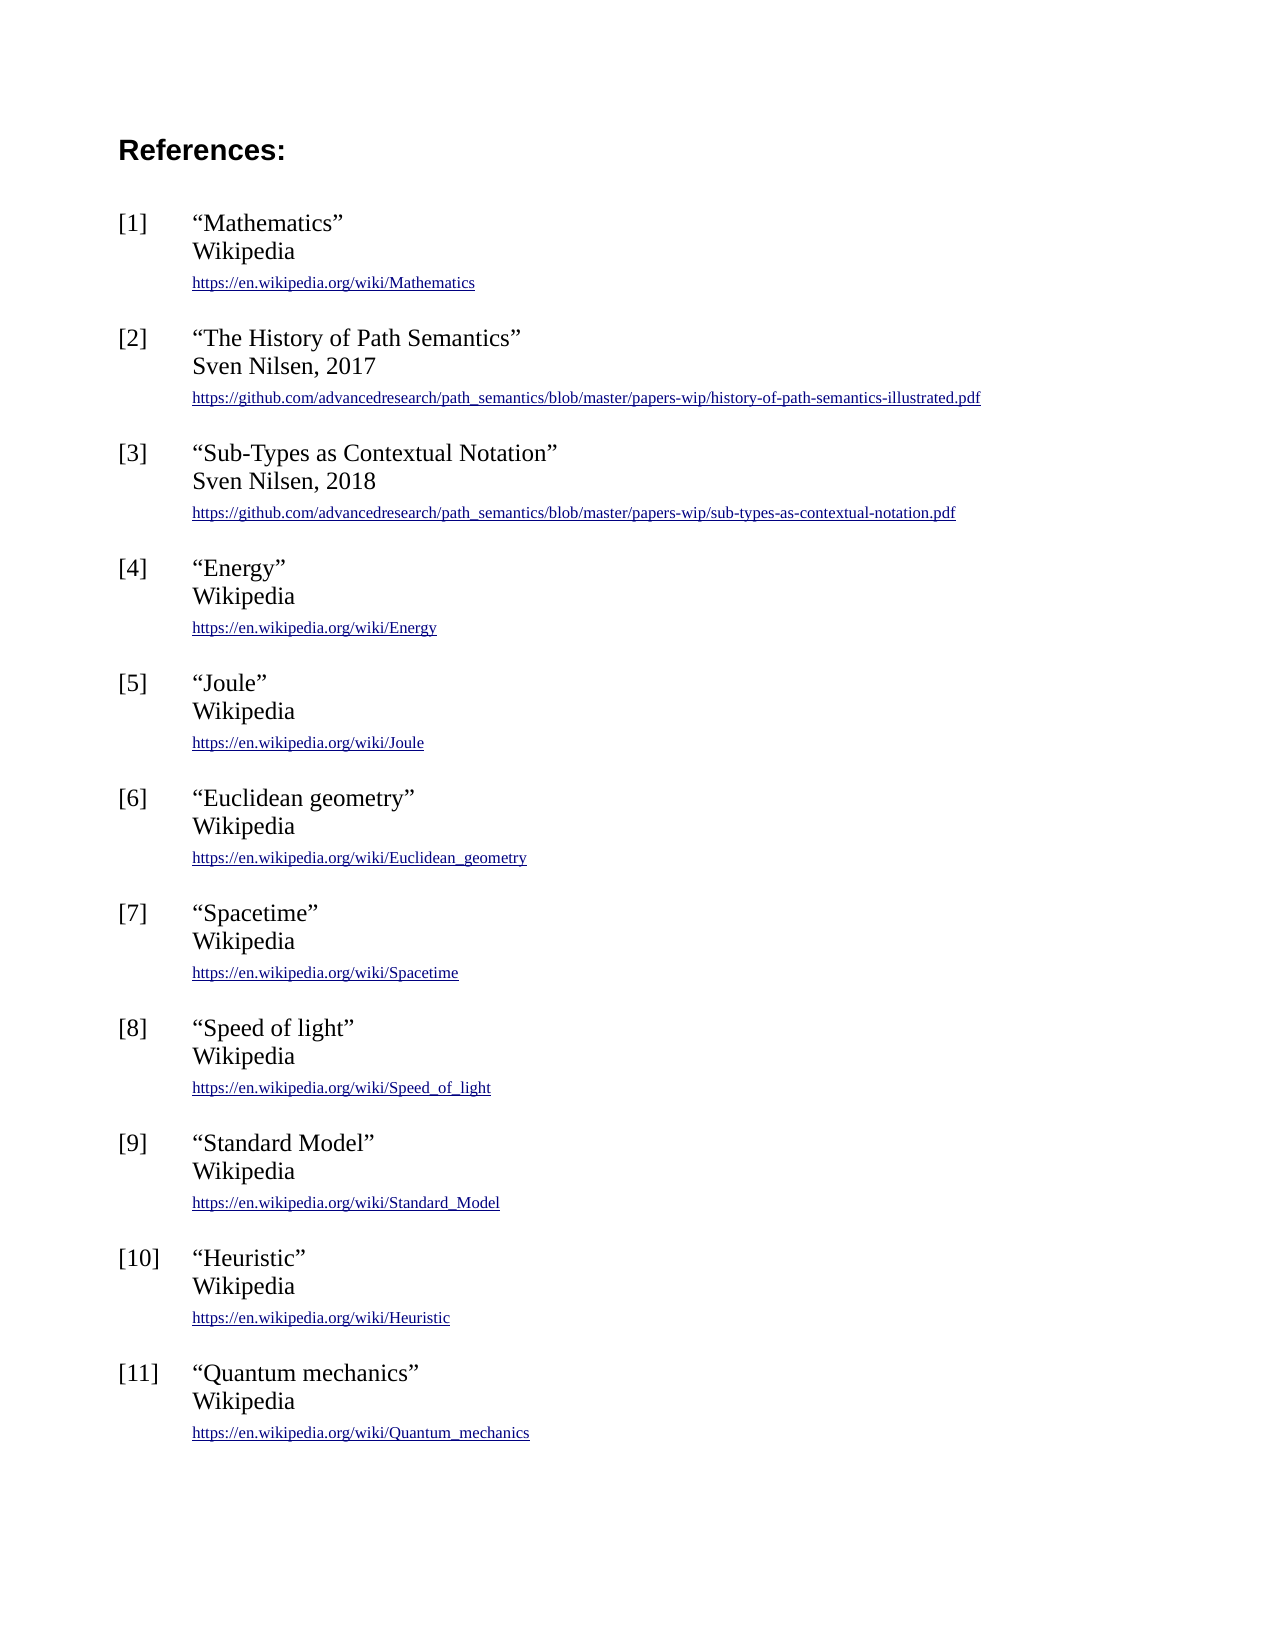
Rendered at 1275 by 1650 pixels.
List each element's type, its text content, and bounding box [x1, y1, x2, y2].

text [8] “Speed of light” [118, 1013, 1157, 1041]
text [1] “Mathematics” [118, 208, 1157, 236]
text https://github.com/advancedresearch/path_semantics/blob/master/papers-wip/sub-types-as-contextual-notation.pdf [118, 495, 1157, 524]
text [11] “Quantum mechanics” [118, 1358, 1157, 1386]
text [7] “Spacetime” [118, 898, 1157, 926]
text Sven Nilsen, 2017 [118, 351, 1157, 380]
text [3] “Sub-Types as Contextual Notation” [118, 438, 1157, 466]
text Wikipedia [118, 926, 1157, 955]
text https://en.wikipedia.org/wiki/Mathematics [118, 265, 1157, 294]
text [5] “Joule” [118, 668, 1157, 696]
text [4] “Energy” [118, 553, 1157, 581]
text [10] “Heuristic” [118, 1243, 1157, 1271]
text Wikipedia [118, 1156, 1157, 1185]
text https://en.wikipedia.org/wiki/Speed_of_light [118, 1070, 1157, 1099]
text Wikipedia [118, 1271, 1157, 1300]
text Wikipedia [118, 811, 1157, 840]
text [6] “Euclidean geometry” [118, 783, 1157, 811]
text https://en.wikipedia.org/wiki/Quantum_mechanics [118, 1415, 1157, 1444]
text https://en.wikipedia.org/wiki/Spacetime [118, 955, 1157, 984]
text Wikipedia [118, 236, 1157, 265]
text https://en.wikipedia.org/wiki/Standard_Model [118, 1185, 1157, 1214]
text Wikipedia [118, 1041, 1157, 1070]
text [2] “The History of Path Semantics” [118, 323, 1157, 351]
text Sven Nilsen, 2018 [118, 466, 1157, 495]
text https://github.com/advancedresearch/path_semantics/blob/master/papers-wip/history-of-path-semantics-illustrated.pdf [118, 380, 1157, 409]
text Wikipedia [118, 696, 1157, 725]
text Wikipedia [118, 581, 1157, 610]
text https://en.wikipedia.org/wiki/Heuristic [118, 1300, 1157, 1329]
subtitle References: [118, 133, 1157, 166]
text https://en.wikipedia.org/wiki/Energy [118, 610, 1157, 639]
text https://en.wikipedia.org/wiki/Euclidean_geometry [118, 840, 1157, 869]
text https://en.wikipedia.org/wiki/Joule [118, 725, 1157, 754]
text [9] “Standard Model” [118, 1128, 1157, 1156]
text Wikipedia [118, 1386, 1157, 1415]
